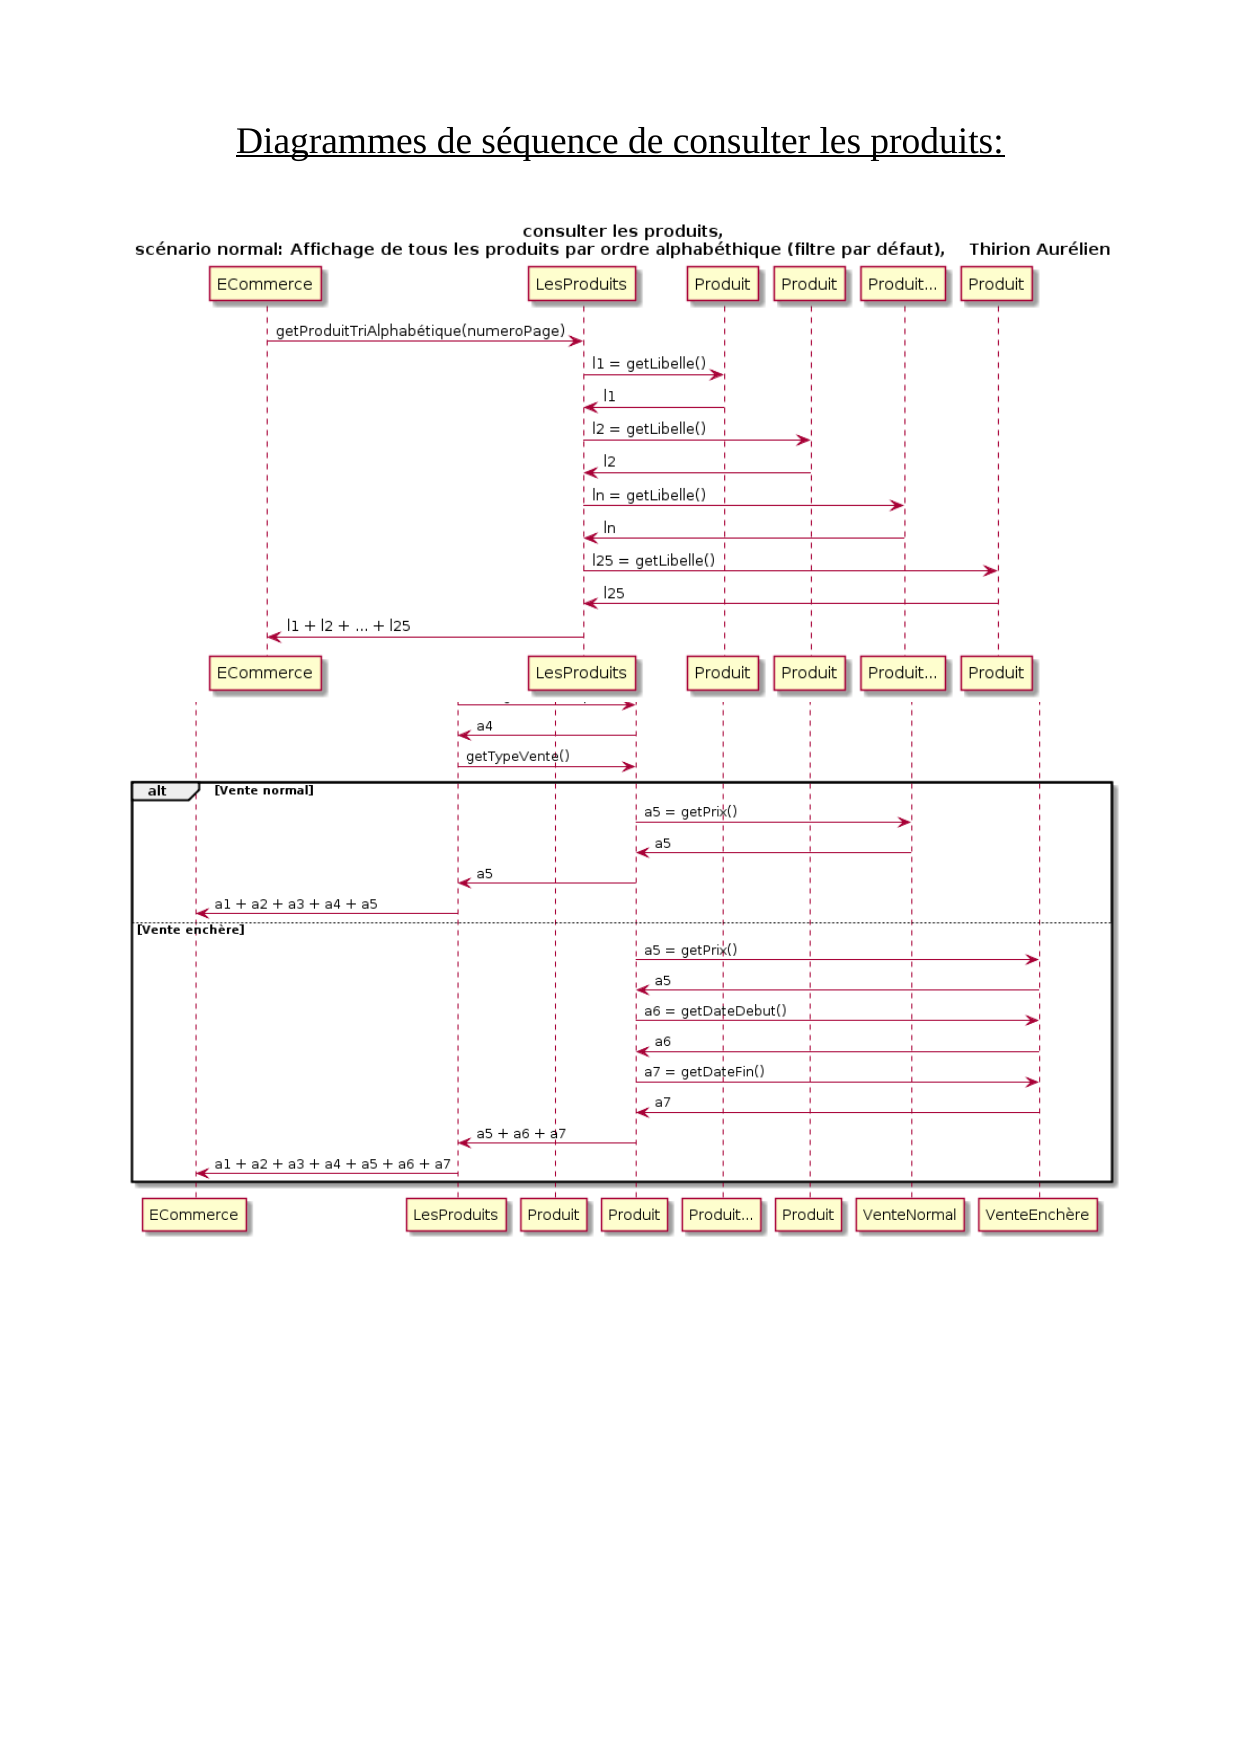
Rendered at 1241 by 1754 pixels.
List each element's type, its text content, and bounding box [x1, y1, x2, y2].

text Diagrammes de séquence de consulter les produits: [118, 118, 1122, 161]
picture [118, 211, 1123, 1242]
